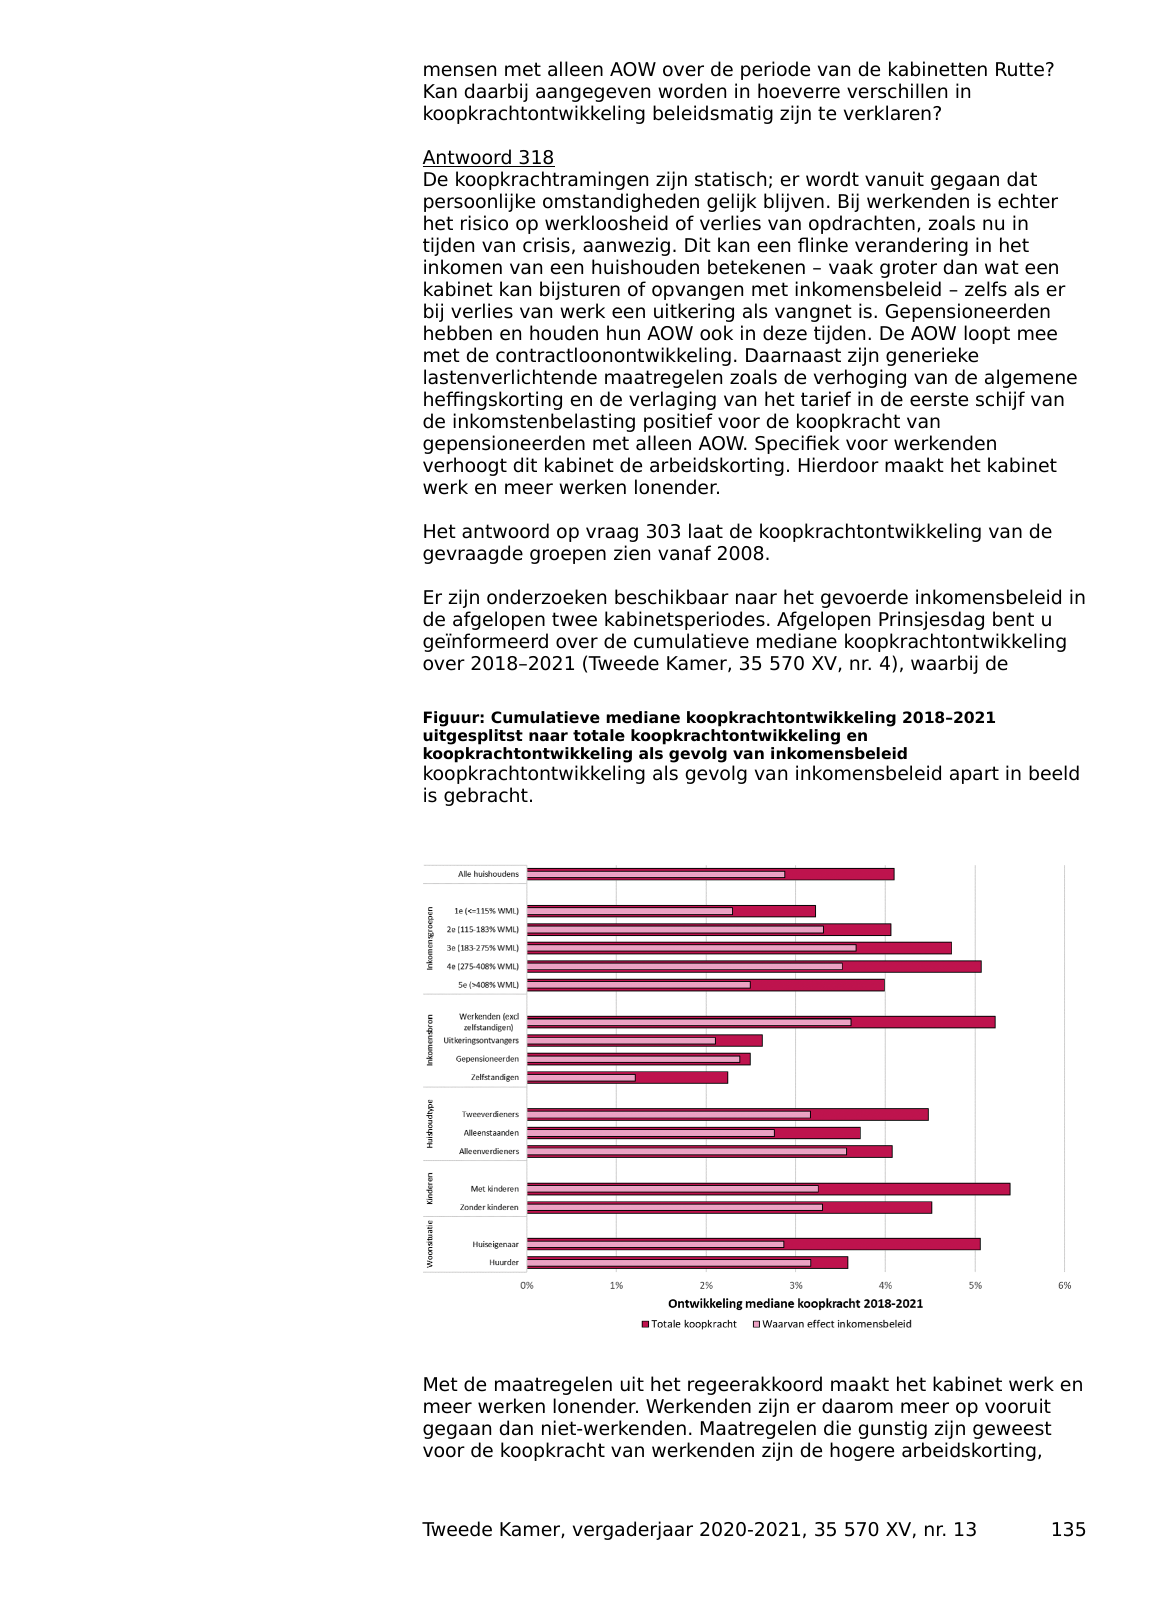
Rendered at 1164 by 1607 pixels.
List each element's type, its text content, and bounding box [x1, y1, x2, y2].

picture [422, 863, 1072, 1330]
text Het antwoord op vraag 303 laat de koopkrachtontwikkeling van de gevraagde groepen zien vanaf 2008. [422, 521, 1087, 565]
text Met de maatregelen uit het regeerakkoord maakt het kabinet werk en meer werken lonender. Werkenden zijn er daarom meer op vooruit gegaan dan niet-werkenden. Maatregelen die gunstig zijn geweest voor de koopkracht van werkenden zijn de hogere arbeidskorting, [422, 1374, 1087, 1462]
text Figuur: Cumulatieve mediane koopkrachtontwikkeling 2018–2021 uitgesplitst naar totale koopkrachtontwikkeling en koopkrachtontwikkeling als gevolg van inkomensbeleid [422, 709, 1072, 763]
text Er zijn onderzoeken beschikbaar naar het gevoerde inkomensbeleid in de afgelopen twee kabinetsperiodes. Afgelopen Prinsjesdag bent u geïnformeerd over de cumulatieve mediane koopkrachtontwikkeling over 2018–2021 (Tweede Kamer, 35 570 XV, nr. 4), waarbij de koopkrachtontwikkeling als gevolg van inkomensbeleid apart in beeld is gebracht. [422, 587, 1087, 807]
text De koopkrachtramingen zijn statisch; er wordt vanuit gegaan dat persoonlijke omstandigheden gelijk blijven. Bij werkenden is echter het risico op werkloosheid of verlies van opdrachten, zoals nu in tijden van crisis, aanwezig. Dit kan een flinke verandering in het inkomen van een huishouden betekenen – vaak groter dan wat een kabinet kan bijsturen of opvangen met inkomensbeleid – zelfs als er bij verlies van werk een uitkering als vangnet is. Gepensioneerden hebben en houden hun AOW ook in deze tijden. De AOW loopt mee met de contractloonontwikkeling. Daarnaast zijn generieke lastenverlichtende maatregelen zoals de verhoging van de algemene heffingskorting en de verlaging van het tarief in de eerste schijf van de inkomstenbelasting positief voor de koopkracht van gepensioneerden met alleen AOW. Specifiek voor werkenden verhoogt dit kabinet de arbeidskorting. Hierdoor maakt het kabinet werk en meer werken lonender. [422, 169, 1087, 499]
text Antwoord 318 [422, 147, 1087, 169]
text mensen met alleen AOW over de periode van de kabinetten Rutte? Kan daarbij aangegeven worden in hoeverre verschillen in koopkrachtontwikkeling beleidsmatig zijn te verklaren? [422, 59, 1087, 125]
